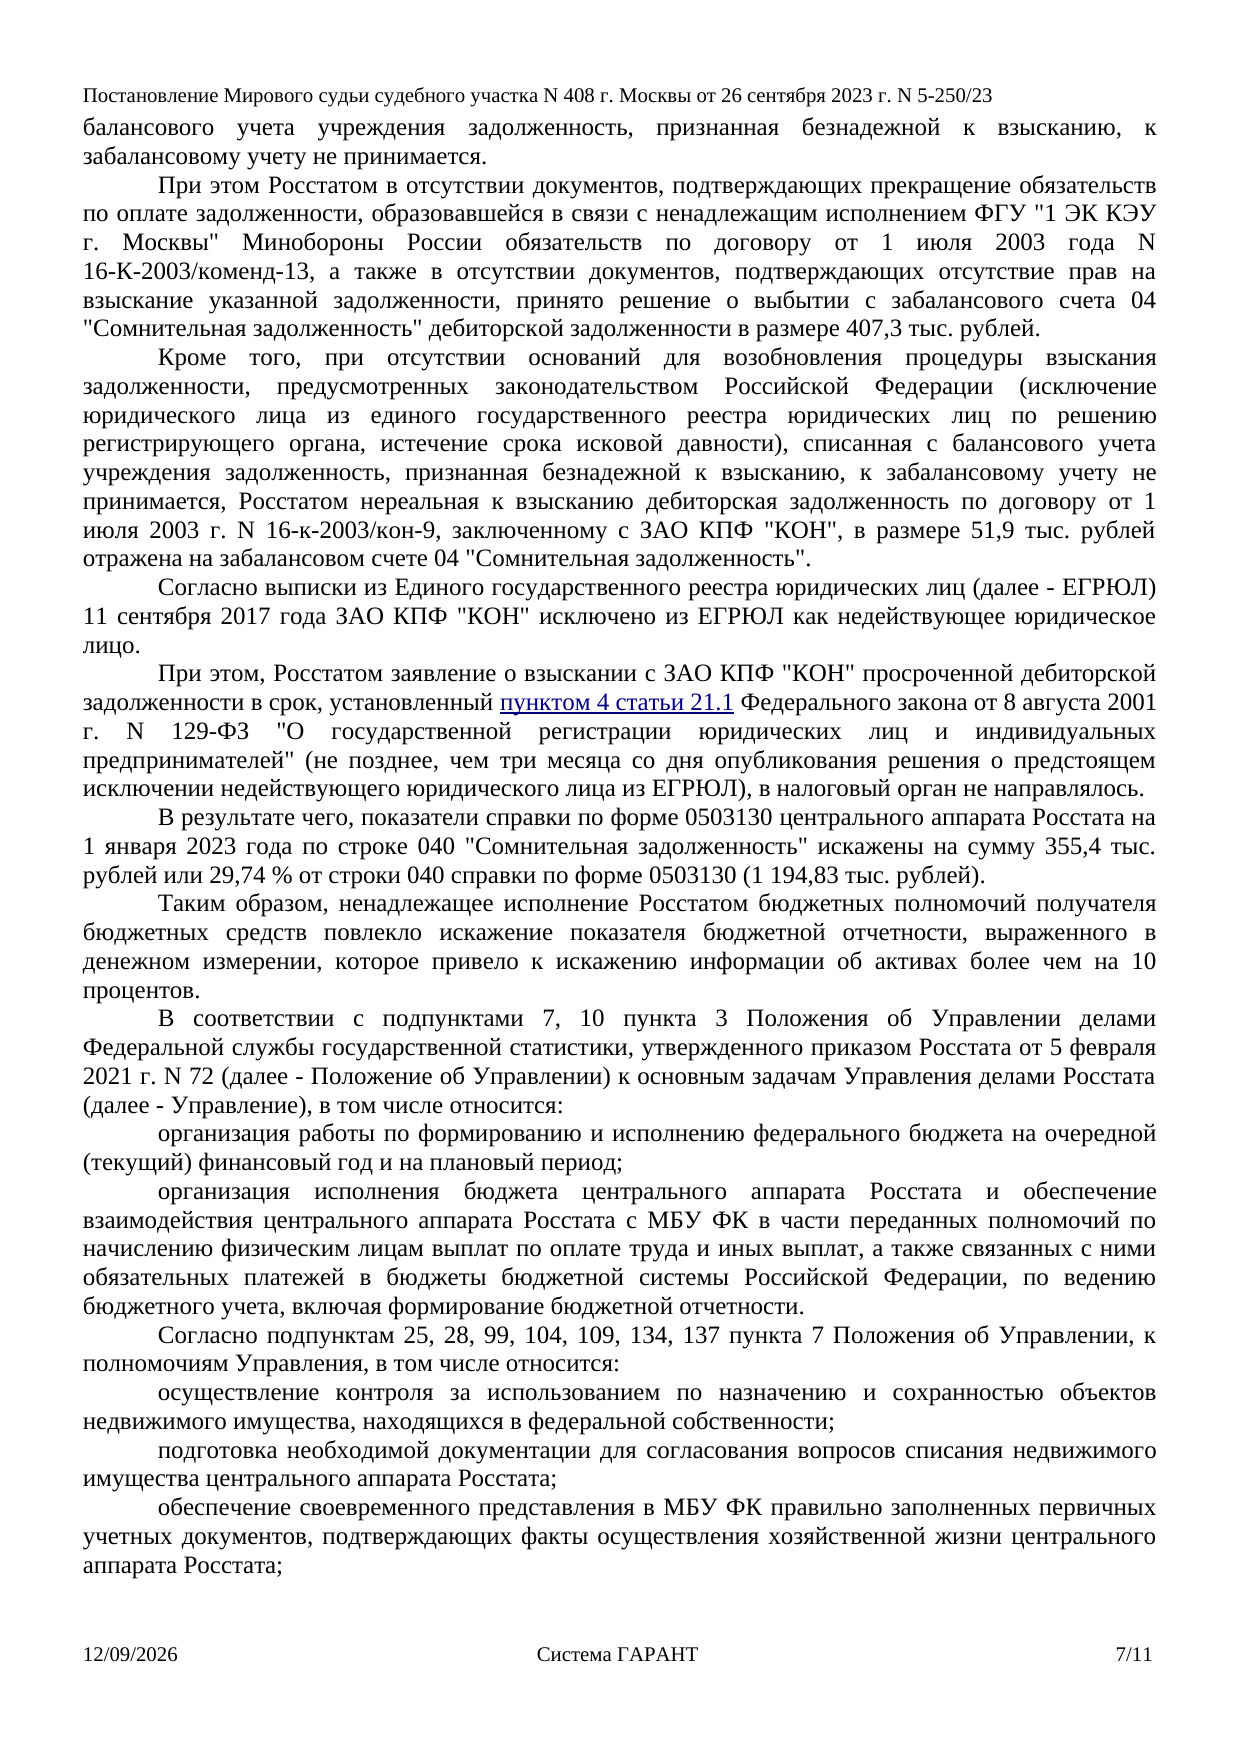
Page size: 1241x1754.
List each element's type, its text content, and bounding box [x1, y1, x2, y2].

text обеспечение своевременного представления в МБУ ФК правильно заполненных первичных учетных документов, подтверждающих факты осуществления хозяйственной жизни центрального аппарата Росстата; [83, 1492, 1157, 1578]
text При этом Росстатом в отсутствии документов, подтверждающих прекращение обязательств по оплате задолженности, образовавшейся в связи с ненадлежащим исполнением ФГУ "1 ЭК КЭУ г. Москвы" Минобороны России обязательств по договору от 1 июля 2003 года N 16-К-2003/коменд-13, а также в отсутствии документов, подтверждающих отсутствие прав на взыскание указанной задолженности, принято решение о выбытии с забалансового счета 04 "Сомнительная задолженность" дебиторской задолженности в размере 407,3 тыс. рублей. [83, 170, 1157, 342]
text подготовка необходимой документации для согласования вопросов списания недвижимого имущества центрального аппарата Росстата; [83, 1435, 1157, 1492]
text осуществление контроля за использованием по назначению и сохранностью объектов недвижимого имущества, находящихся в федеральной собственности; [83, 1377, 1157, 1435]
text балансового учета учреждения задолженность, признанная безнадежной к взысканию, к забалансовому учету не принимается. [83, 112, 1157, 170]
text В результате чего, показатели справки по форме 0503130 центрального аппарата Росстата на 1 января 2023 года по строке 040 "Сомнительная задолженность" искажены на сумму 355,4 тыс. рублей или 29,74 % от строки 040 справки по форме 0503130 (1 194,83 тыс. рублей). [83, 802, 1157, 888]
text Согласно выписки из Единого государственного реестра юридических лиц (далее - ЕГРЮЛ) 11 сентября 2017 года ЗАО КПФ "КОН" исключено из ЕГРЮЛ как недействующее юридическое лицо. [83, 572, 1157, 658]
text При этом, Росстатом заявление о взыскании с ЗАО КПФ "КОН" просроченной дебиторской задолженности в срок, установленный пунктом 4 статьи 21.1 Федерального закона от 8 августа 2001 г. N 129-ФЗ "О государственной регистрации юридических лиц и индивидуальных предпринимателей" (не позднее, чем три месяца со дня опубликования решения о предстоящем исключении недействующего юридического лица из ЕГРЮЛ), в налоговый орган не направлялось. [83, 658, 1157, 802]
text В соответствии с подпунктами 7, 10 пункта 3 Положения об Управлении делами Федеральной службы государственной статистики, утвержденного приказом Росстата от 5 февраля 2021 г. N 72 (далее - Положение об Управлении) к основным задачам Управления делами Росстата (далее - Управление), в том числе относится: [83, 1003, 1157, 1118]
text Согласно подпунктам 25, 28, 99, 104, 109, 134, 137 пункта 7 Положения об Управлении, к полномочиям Управления, в том числе относится: [83, 1320, 1157, 1377]
text организация работы по формированию и исполнению федерального бюджета на очередной (текущий) финансовый год и на плановый период; [83, 1118, 1157, 1176]
text Кроме того, при отсутствии оснований для возобновления процедуры взыскания задолженности, предусмотренных законодательством Российской Федерации (исключение юридического лица из единого государственного реестра юридических лиц по решению регистрирующего органа, истечение срока исковой давности), списанная с балансового учета учреждения задолженность, признанная безнадежной к взысканию, к забалансовому учету не принимается, Росстатом нереальная к взысканию дебиторская задолженность по договору от 1 июля 2003 г. N 16-к-2003/кон-9, заключенному с ЗАО КПФ "КОН", в размере 51,9 тыс. рублей отражена на забалансовом счете 04 "Сомнительная задолженность". [83, 342, 1157, 572]
text организация исполнения бюджета центрального аппарата Росстата и обеспечение взаимодействия центрального аппарата Росстата с МБУ ФК в части переданных полномочий по начислению физическим лицам выплат по оплате труда и иных выплат, а также связанных с ними обязательных платежей в бюджеты бюджетной системы Российской Федерации, по ведению бюджетного учета, включая формирование бюджетной отчетности. [83, 1176, 1157, 1320]
text Таким образом, ненадлежащее исполнение Росстатом бюджетных полномочий получателя бюджетных средств повлекло искажение показателя бюджетной отчетности, выраженного в денежном измерении, которое привело к искажению информации об активах более чем на 10 процентов. [83, 888, 1157, 1003]
